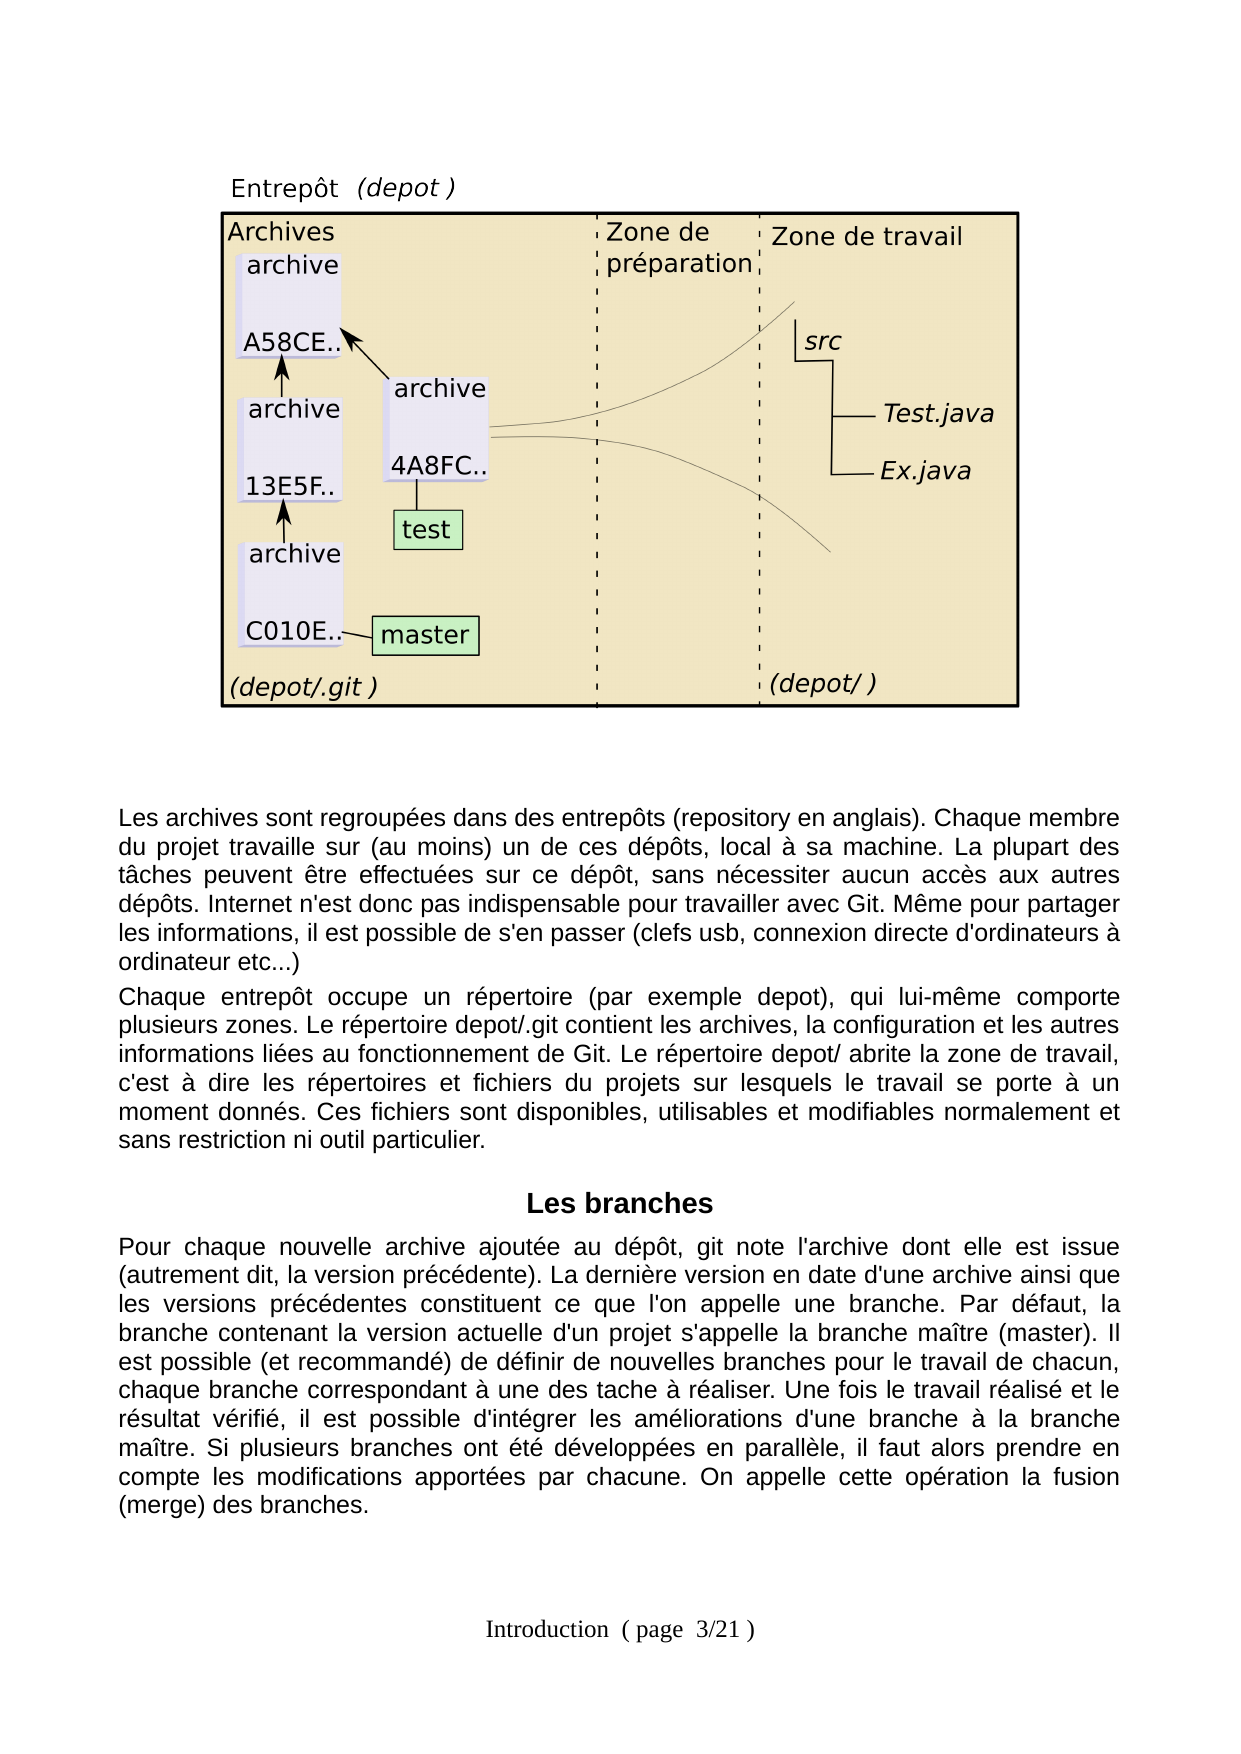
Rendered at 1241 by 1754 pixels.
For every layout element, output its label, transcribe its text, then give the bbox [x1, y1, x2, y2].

subtitle Les branches [118, 1186, 1122, 1219]
text Pour chaque nouvelle archive ajoutée au dépôt, git note l'archive dont elle est issue (autrement dit, la version précédente). La dernière version en date d'une archive ainsi que les versions précédentes constituent ce que l'on appelle une branche. Par défaut, la branche contenant la version actuelle d'un projet s'appelle la branche maître (master). Il est possible (et recommandé) de définir de nouvelles branches pour le travail de chacun, chaque branche correspondant à une des tache à réaliser. Une fois le travail réalisé et le résultat vérifié, il est possible d'intégrer les améliorations d'une branche à la branche maître. Si plusieurs branches ont été développées en parallèle, il faut alors prendre en compte les modifications apportées par chacune. On appelle cette opération la fusion (merge) des branches. [118, 1232, 1122, 1519]
picture [220, 177, 1020, 709]
text Les archives sont regroupées dans des entrepôts (repository en anglais). Chaque membre du projet travaille sur (au moins) un de ces dépôts, local à sa machine. La plupart des tâches peuvent être effectuées sur ce dépôt, sans nécessiter aucun accès aux autres dépôts. Internet n'est donc pas indispensable pour travailler avec Git. Même pour partager les informations, il est possible de s'en passer (clefs usb, connexion directe d'ordinateurs à ordinateur etc...) [118, 803, 1122, 975]
text Chaque entrepôt occupe un répertoire (par exemple depot), qui lui-même comporte plusieurs zones. Le répertoire depot/.git contient les archives, la configuration et les autres informations liées au fonctionnement de Git. Le répertoire depot/ abrite la zone de travail, c'est à dire les répertoires et fichiers du projets sur lesquels le travail se porte à un moment donnés. Ces fichiers sont disponibles, utilisables et modifiables normalement et sans restriction ni outil particulier. [118, 982, 1122, 1154]
